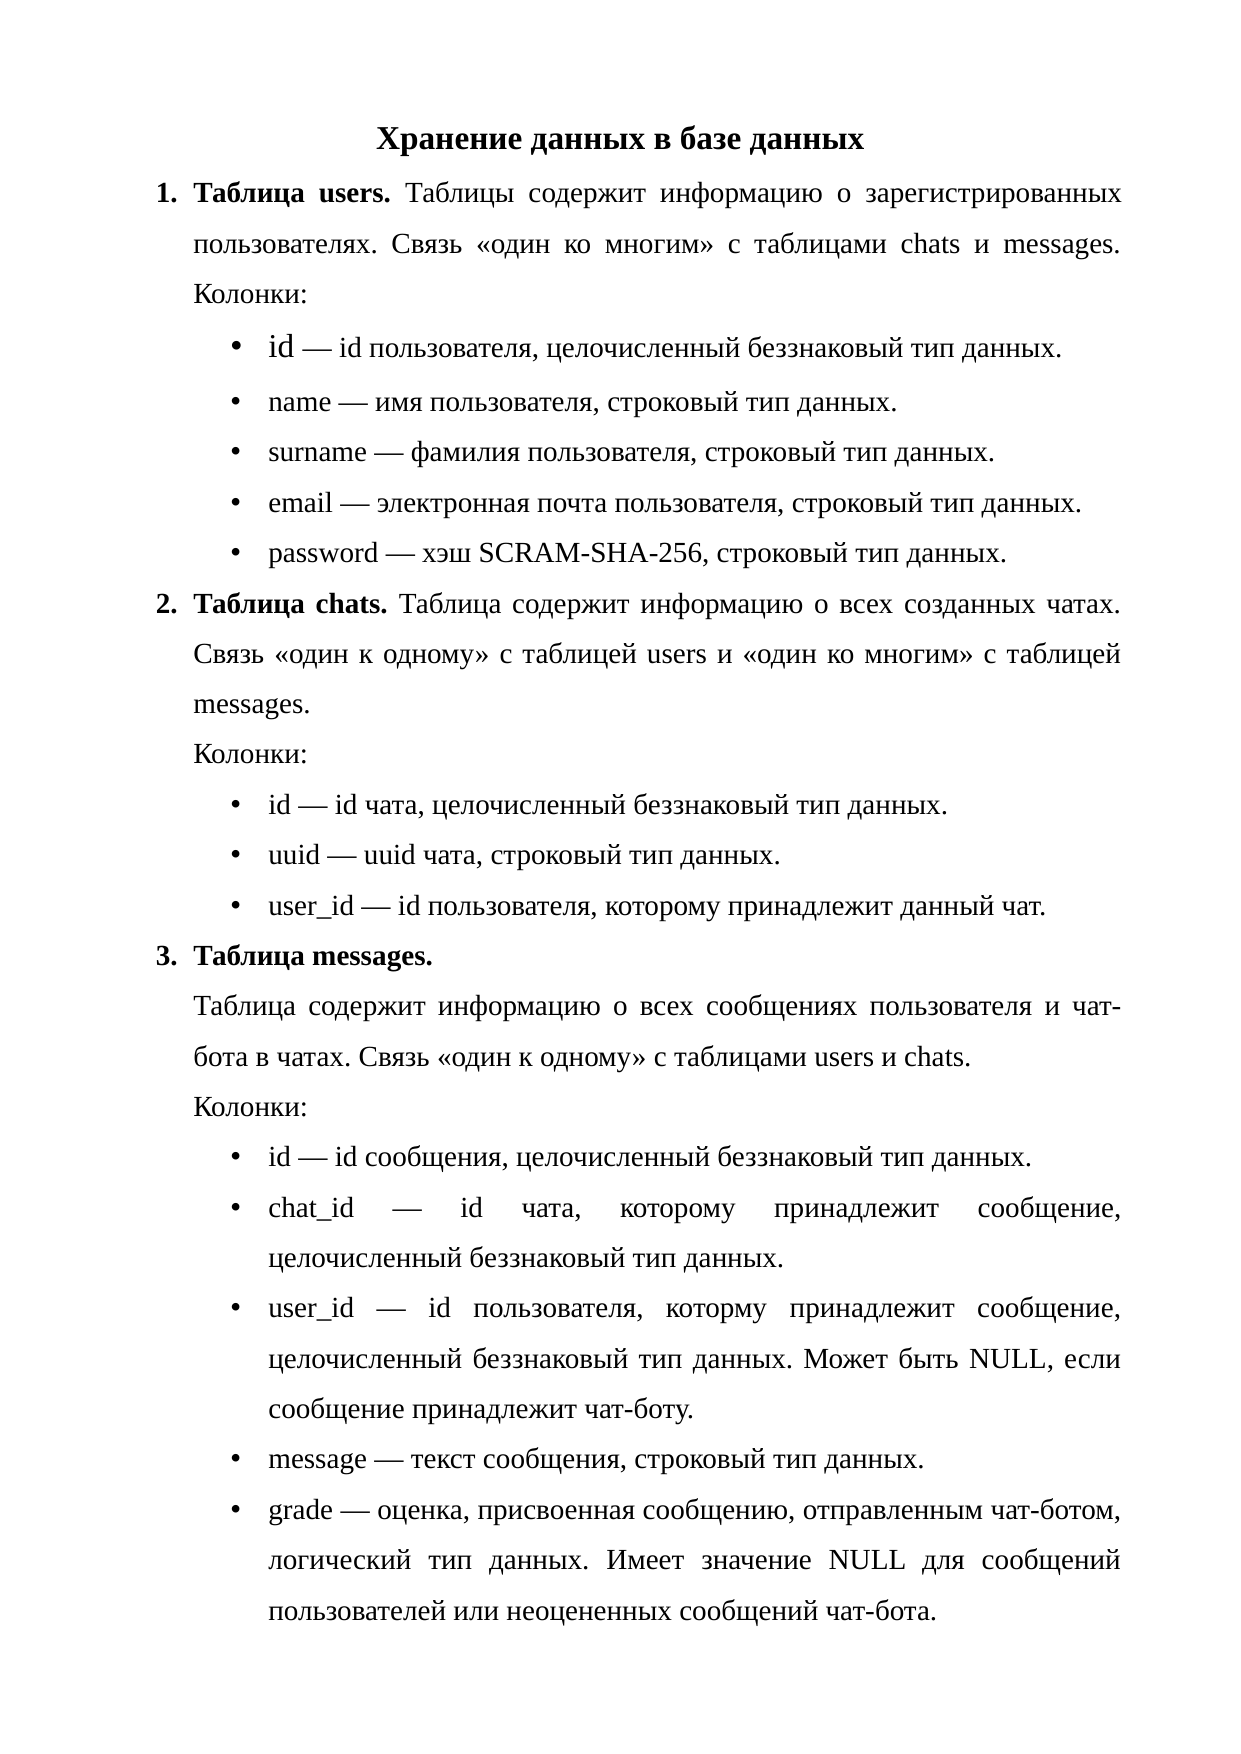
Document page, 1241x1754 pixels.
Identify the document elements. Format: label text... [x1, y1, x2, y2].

list id — id сообщения, целочисленный беззнаковый тип данных. [231, 1139, 1122, 1173]
list Колонки: [156, 1089, 1122, 1123]
list Таблица users. Таблицы содержит информацию о зарегистрированных пользователях. Связь «один ко многим» с таблицами chats и messages. Колонки: [156, 176, 1122, 310]
list email — электронная почта пользователя, строковый тип данных. [231, 485, 1122, 518]
list message — текст сообщения, строковый тип данных. [231, 1442, 1122, 1475]
list Таблица chats. Таблица содержит информацию о всех созданных чатах. Связь «один к одному» с таблицей users и «один ко многим» с таблицей messages. [156, 586, 1122, 720]
list Таблица messages. [156, 938, 1122, 972]
list user_id — id пользователя, которому принадлежит данный чат. [231, 888, 1122, 921]
list name — имя пользователя, строковый тип данных. [231, 384, 1122, 418]
list password — хэш SCRAM-SHA-256, строковый тип данных. [231, 535, 1122, 569]
list surname — фамилия пользователя, строковый тип данных. [231, 434, 1122, 468]
list uuid — uuid чата, строковый тип данных. [231, 837, 1122, 871]
list id — id пользователя, целочисленный беззнаковый тип данных. [231, 327, 1122, 365]
text Хранение данных в базе данных [118, 118, 1122, 156]
list Таблица содержит информацию о всех сообщениях пользователя и чат-бота в чатах. Связь «один к одному» с таблицами users и chats. [156, 988, 1122, 1072]
list grade — оценка, присвоенная сообщению, отправленным чат-ботом, логический тип данных. Имеет значение NULL для сообщений пользователей или неоцененных сообщений чат-бота. [231, 1492, 1122, 1626]
list id — id чата, целочисленный беззнаковый тип данных. [231, 787, 1122, 821]
list user_id — id пользователя, которму принадлежит сообщение, целочисленный беззнаковый тип данных. Может быть NULL, если сообщение принадлежит чат-боту. [231, 1291, 1122, 1425]
list chat_id — id чата, которому принадлежит сообщение, целочисленный беззнаковый тип данных. [231, 1190, 1122, 1274]
list Колонки: [156, 737, 1122, 770]
